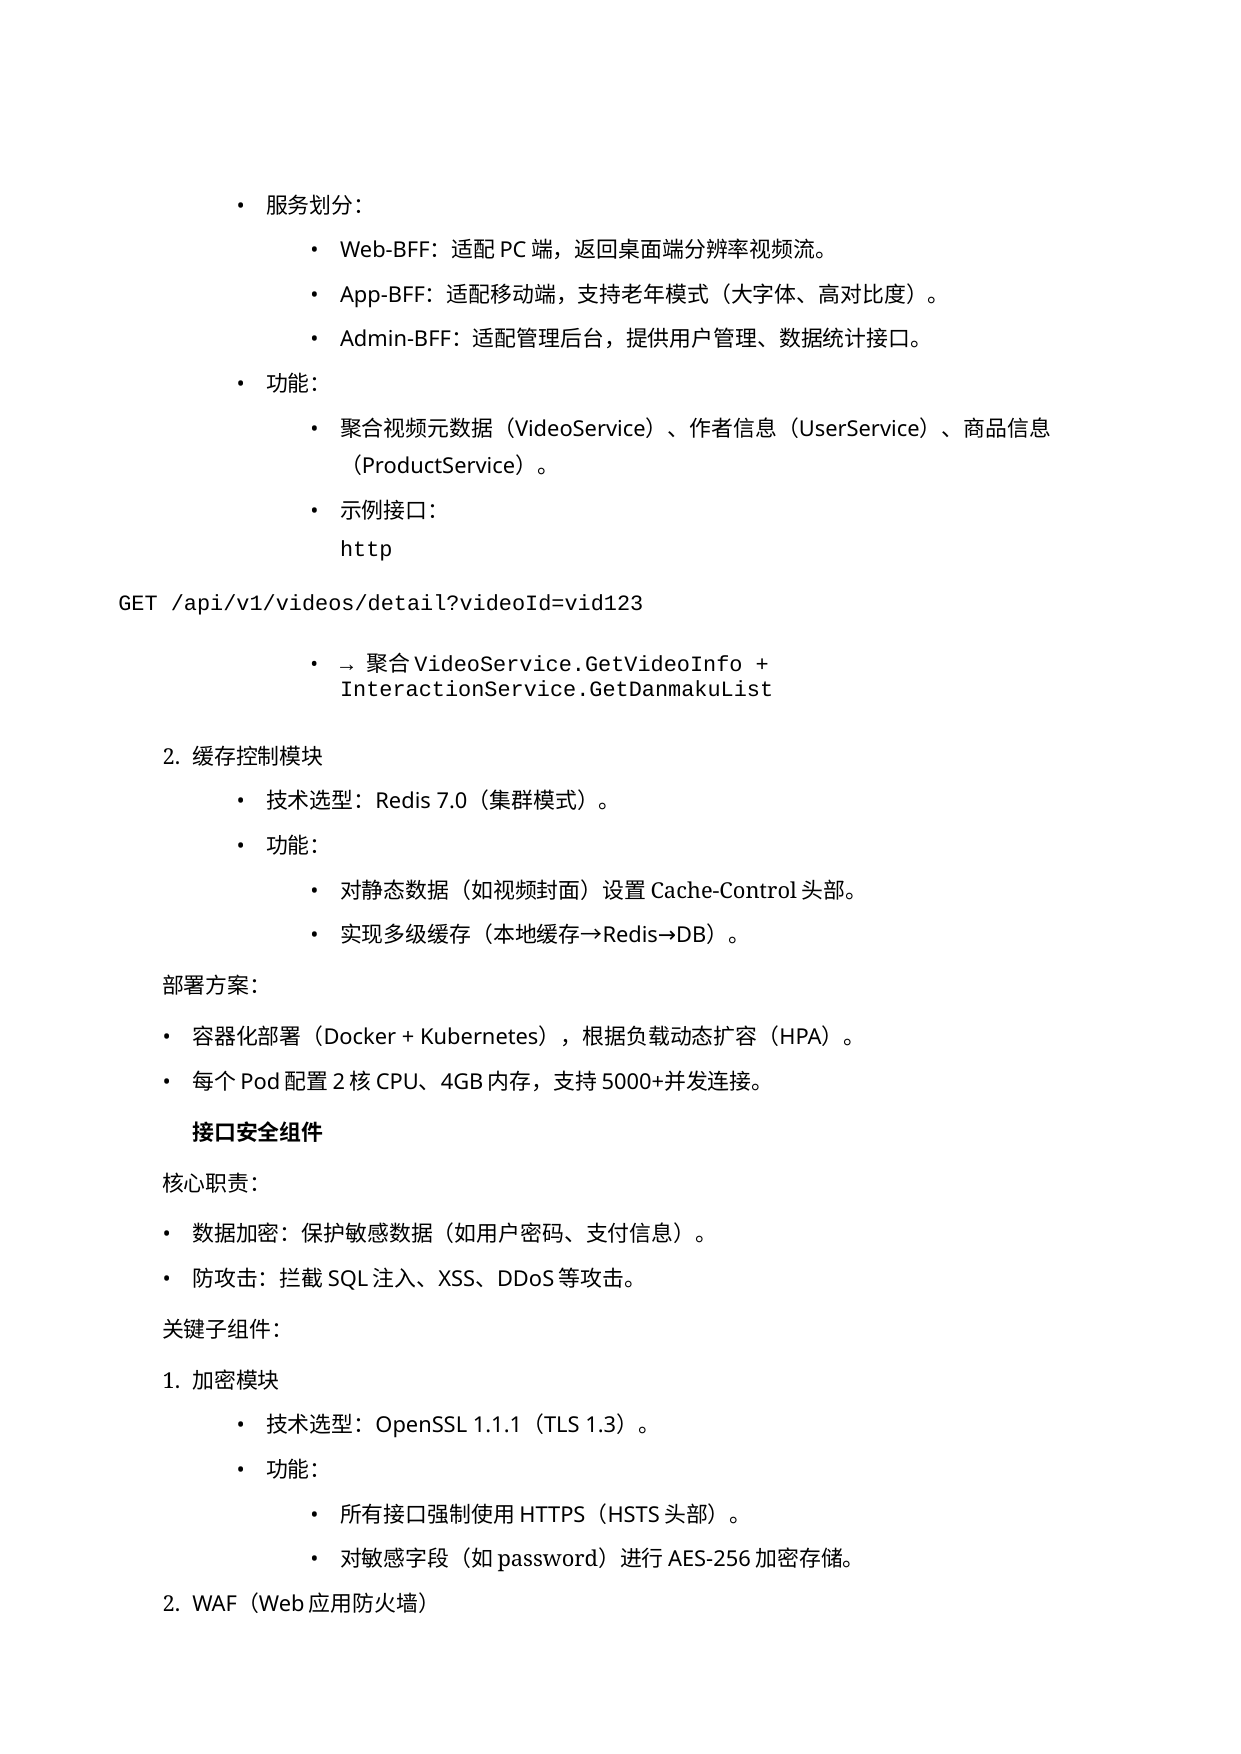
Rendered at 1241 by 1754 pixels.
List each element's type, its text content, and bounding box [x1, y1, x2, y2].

list 技术选型：Redis 7.0（集群模式）。 [236, 783, 1122, 815]
list Web-BFF：适配PC端，返回桌面端分辨率视频流。 [310, 232, 1122, 264]
list 示例接口： [310, 493, 1122, 525]
list Admin-BFF：适配管理后台，提供用户管理、数据统计接口。 [310, 321, 1122, 353]
list 防攻击：拦截SQL注入、XSS、DDoS等攻击。 [162, 1261, 1122, 1293]
list 功能： [236, 366, 1122, 398]
list 服务划分： [236, 188, 1122, 219]
list 实现多级缓存（本地缓存→Redis→DB）。 [310, 917, 1122, 949]
list 聚合视频元数据（VideoService）、作者信息（UserService）、商品信息（ProductService）。 [310, 411, 1122, 480]
list 缓存控制模块 [162, 739, 1122, 771]
list 加密模块 [162, 1363, 1122, 1395]
list 对静态数据（如视频封面）设置Cache-Control头部。 [310, 873, 1122, 904]
list WAF（Web应用防火墙） [162, 1586, 1122, 1618]
list App-BFF：适配移动端，支持老年模式（大字体、高对比度）。 [310, 277, 1122, 308]
text http [340, 538, 1122, 562]
list 对敏感字段（如password）进行AES-256加密存储。 [310, 1541, 1122, 1573]
text 部署方案： [118, 968, 1122, 1000]
list → 聚合VideoService.GetVideoInfo + InteractionService.GetDanmakuList [310, 646, 1122, 703]
text 核心职责： [118, 1166, 1122, 1197]
list 每个Pod配置2核CPU、4GB内存，支持5000+并发连接。 [162, 1064, 1122, 1096]
list 容器化部署（Docker + Kubernetes），根据负载动态扩容（HPA）。 [162, 1019, 1122, 1051]
list 功能： [236, 1452, 1122, 1484]
list 数据加密：保护敏感数据（如用户密码、支付信息）。 [162, 1216, 1122, 1248]
list 所有接口强制使用HTTPS（HSTS头部）。 [310, 1497, 1122, 1528]
text GET /api/v1/videos/detail?videoId=vid123 [118, 592, 1122, 617]
list 接口安全组件 [162, 1115, 1122, 1146]
list 功能： [236, 828, 1122, 860]
text 关键子组件： [118, 1312, 1122, 1344]
list 技术选型：OpenSSL 1.1.1（TLS 1.3）。 [236, 1407, 1122, 1439]
